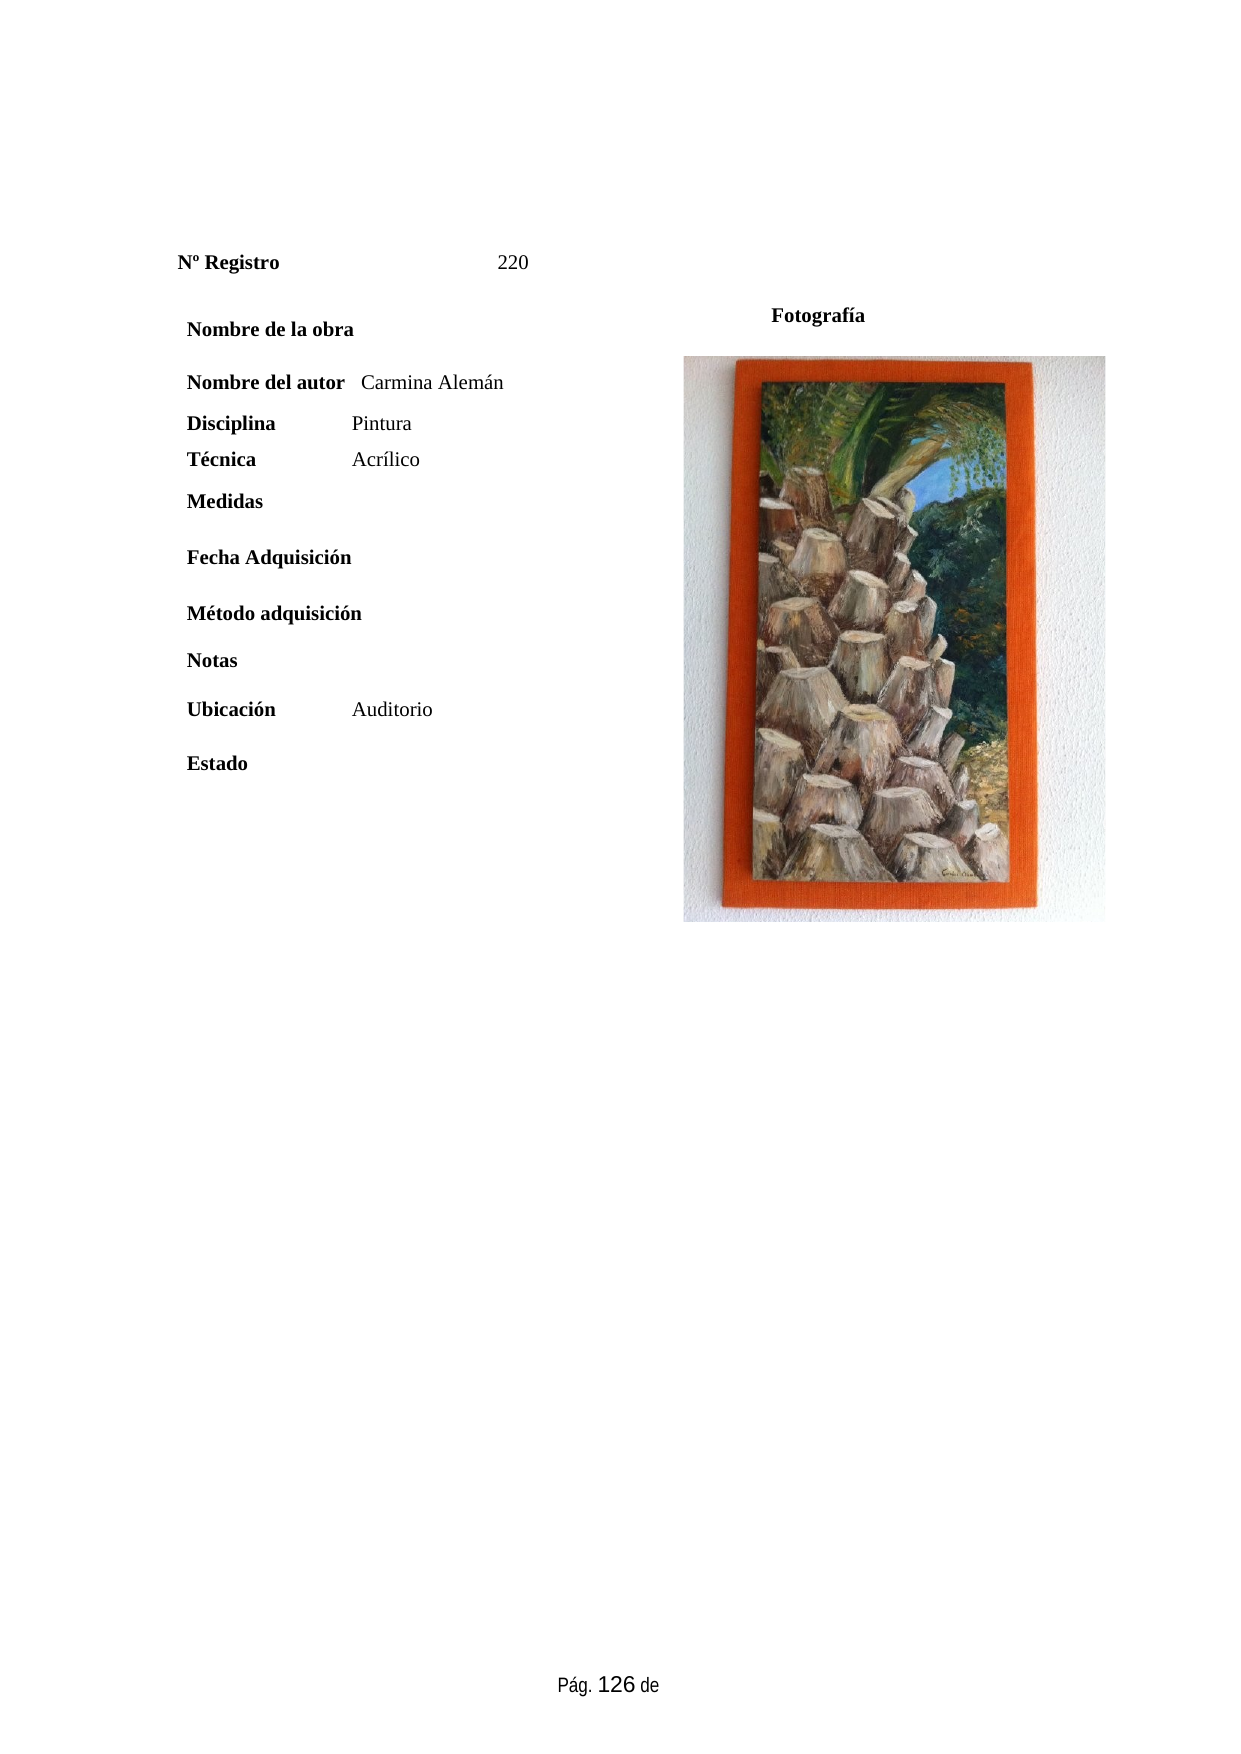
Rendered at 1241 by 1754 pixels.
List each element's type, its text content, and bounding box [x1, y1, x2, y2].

text Nº Registro 220 [177, 250, 529, 274]
text Disciplina Pintura [187, 411, 529, 435]
text Fotografía [771, 303, 1117, 327]
text Técnica Acrílico [187, 447, 529, 471]
text Medidas [187, 489, 529, 513]
text Método adquisición Notas [187, 601, 411, 672]
text Fecha Adquisición [187, 545, 529, 569]
text Estado [187, 751, 529, 775]
text Ubicación Auditorio [187, 697, 529, 721]
text Nombre de la obra [187, 317, 529, 341]
picture [683, 356, 1106, 922]
text Nombre del autor Carmina Alemán [187, 370, 529, 394]
